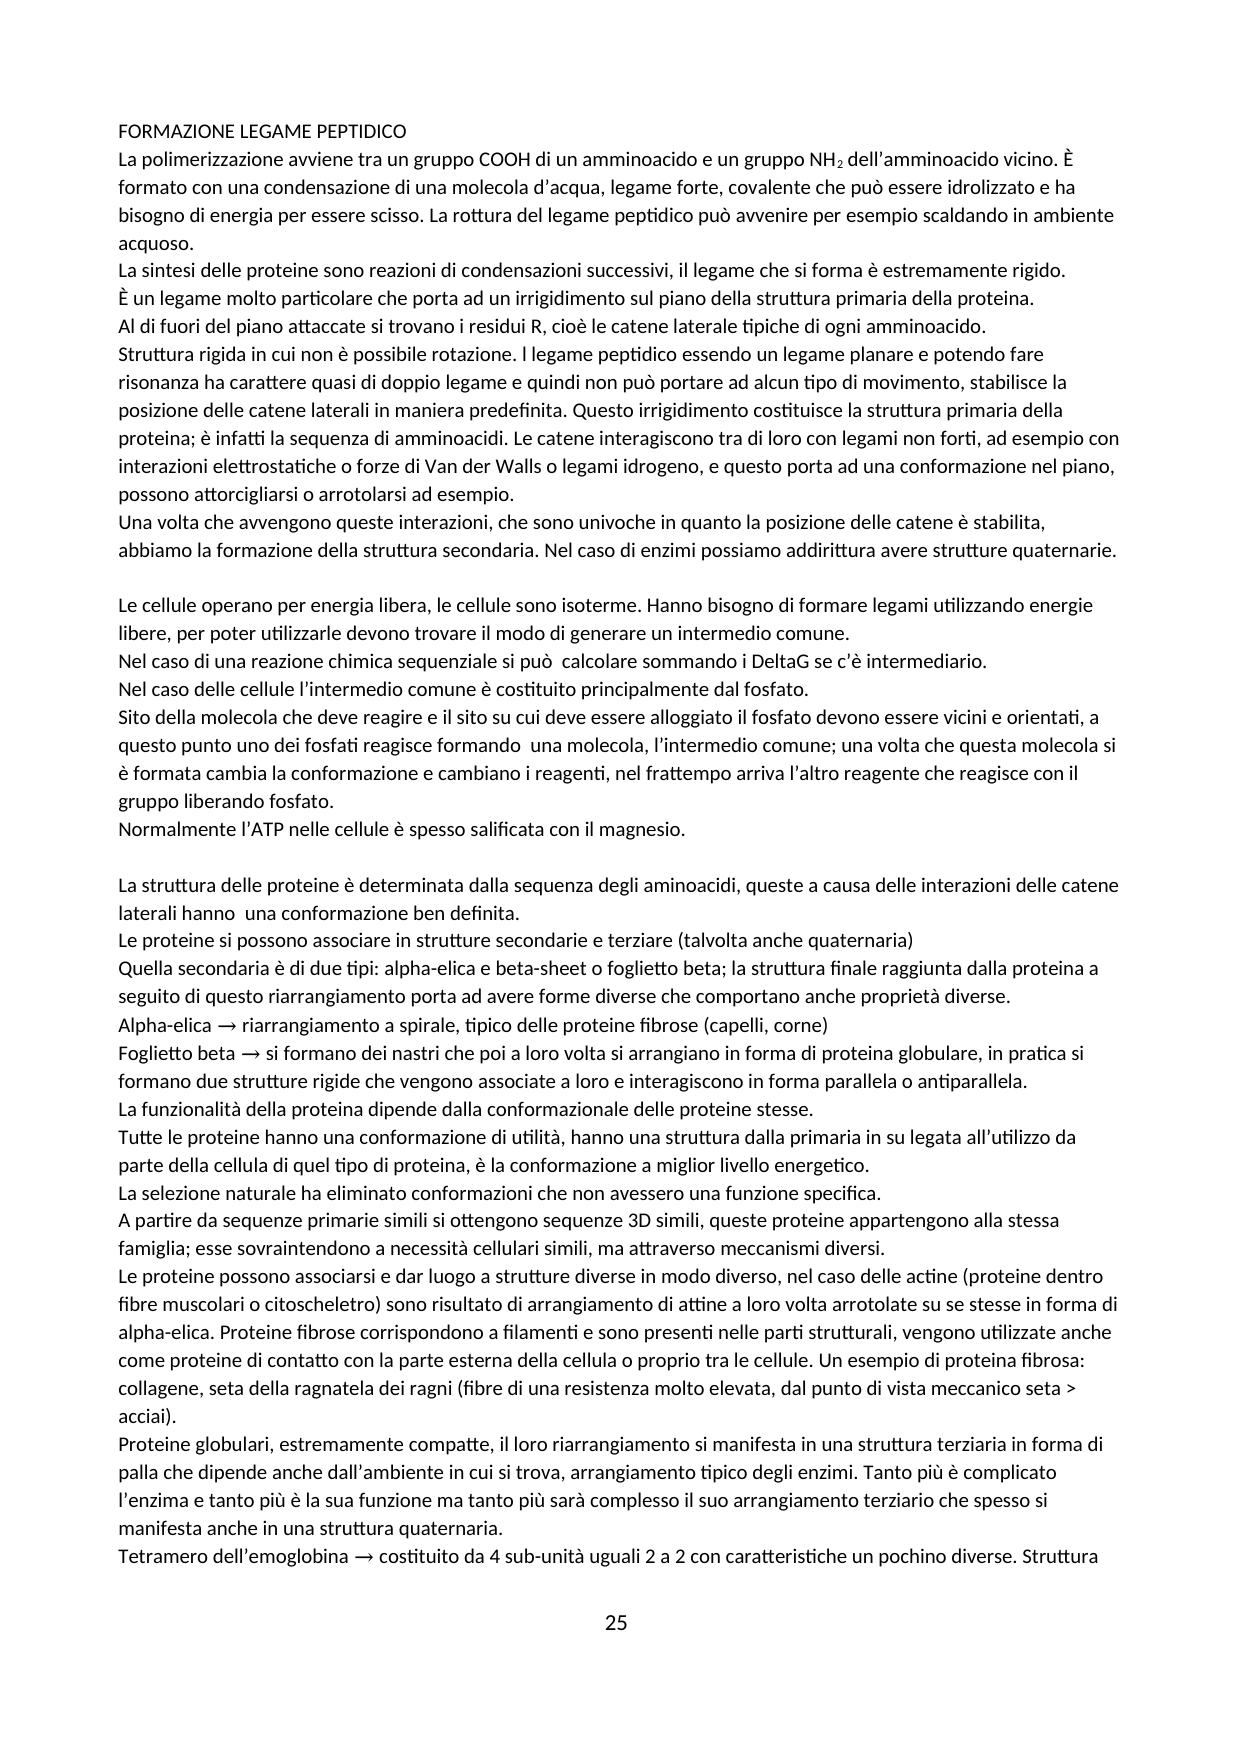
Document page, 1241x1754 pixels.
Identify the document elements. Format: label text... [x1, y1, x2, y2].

text FORMAZIONE LEGAME PEPTIDICO La polimerizzazione avviene tra un gruppo COOH di un amminoacido e un gruppo NH2 dell’amminoacido vicino. È formato con una condensazione di una molecola d’acqua, legame forte, covalente che può essere idrolizzato e ha bisogno di energia per essere scisso. La rottura del legame peptidico può avvenire per esempio scaldando in ambiente acquoso. La sintesi delle proteine sono reazioni di condensazioni successivi, il legame che si forma è estremamente rigido. È un legame molto particolare che porta ad un irrigidimento sul piano della struttura primaria della proteina. Al di fuori del piano attaccate si trovano i residui R, cioè le catene laterale tipiche di ogni amminoacido. Struttura rigida in cui non è possibile rotazione. l legame peptidico essendo un legame planare e potendo fare risonanza ha carattere quasi di doppio legame e quindi non può portare ad alcun tipo di movimento, stabilisce la posizione delle catene laterali in maniera predefinita. Questo irrigidimento costituisce la struttura primaria della proteina; è infatti la sequenza di amminoacidi. Le catene interagiscono tra di loro con legami non forti, ad esempio con interazioni elettrostatiche o forze di Van der Walls o legami idrogeno, e questo porta ad una conformazione nel piano, possono attorcigliarsi o arrotolarsi ad esempio. Una volta che avvengono queste interazioni, che sono univoche in quanto la posizione delle catene è stabilita, abbiamo la formazione della struttura secondaria. Nel caso di enzimi possiamo addirittura avere strutture quaternarie. Le cellule operano per energia libera, le cellule sono isoterme. Hanno bisogno di formare legami utilizzando energie libere, per poter utilizzarle devono trovare il modo di generare un intermedio comune. Nel caso di una reazione chimica sequenziale si può calcolare sommando i DeltaG se c’è intermediario. Nel caso delle cellule l’intermedio comune è costituito principalmente dal fosfato. Sito della molecola che deve reagire e il sito su cui deve essere alloggiato il fosfato devono essere vicini e orientati, a questo punto uno dei fosfati reagisce formando una molecola, l’intermedio comune; una volta che questa molecola si è formata cambia la conformazione e cambiano i reagenti, nel frattempo arriva l’altro reagente che reagisce con il gruppo liberando fosfato. Normalmente l’ATP nelle cellule è spesso salificata con il magnesio. La struttura delle proteine è determinata dalla sequenza degli aminoacidi, queste a causa delle interazioni delle catene laterali hanno una conformazione ben definita. Le proteine si possono associare in strutture secondarie e terziare (talvolta anche quaternaria) Quella secondaria è di due tipi: alpha-elica e beta-sheet o foglietto beta; la struttura finale raggiunta dalla proteina a seguito di questo riarrangiamento porta ad avere forme diverse che comportano anche proprietà diverse. Alpha-elica → riarrangiamento a spirale, tipico delle proteine fibrose (capelli, corne) Foglietto beta → si formano dei nastri che poi a loro volta si arrangiano in forma di proteina globulare, in pratica si formano due strutture rigide che vengono associate a loro e interagiscono in forma parallela o antiparallela. La funzionalità della proteina dipende dalla conformazionale delle proteine stesse. Tutte le proteine hanno una conformazione di utilità, hanno una struttura dalla primaria in su legata all’utilizzo da parte della cellula di quel tipo di proteina, è la conformazione a miglior livello energetico. La selezione naturale ha eliminato conformazioni che non avessero una funzione specifica. A partire da sequenze primarie simili si ottengono sequenze 3D simili, queste proteine appartengono alla stessa famiglia; esse sovraintendono a necessità cellulari simili, ma attraverso meccanismi diversi. Le proteine possono associarsi e dar luogo a strutture diverse in modo diverso, nel caso delle actine (proteine dentro fibre muscolari o citoscheletro) sono risultato di arrangiamento di attine a loro volta arrotolate su se stesse in forma di alpha-elica. Proteine fibrose corrispondono a filamenti e sono presenti nelle parti strutturali, vengono utilizzate anche come proteine di contatto con la parte esterna della cellula o proprio tra le cellule. Un esempio di proteina fibrosa: collagene, seta della ragnatela dei ragni (fibre di una resistenza molto elevata, dal punto di vista meccanico seta > acciai). Proteine globulari, estremamente compatte, il loro riarrangiamento si manifesta in una struttura terziaria in forma di palla che dipende anche dall’ambiente in cui si trova, arrangiamento tipico degli enzimi. Tanto più è complicato l’enzima e tanto più è la sua funzione ma tanto più sarà complesso il suo arrangiamento terziario che spesso si manifesta anche in una struttura quaternaria. Tetramero dell’emoglobina → costituito da 4 sub-unità uguali 2 a 2 con caratteristiche un pochino diverse. Struttura [118, 118, 1122, 1568]
